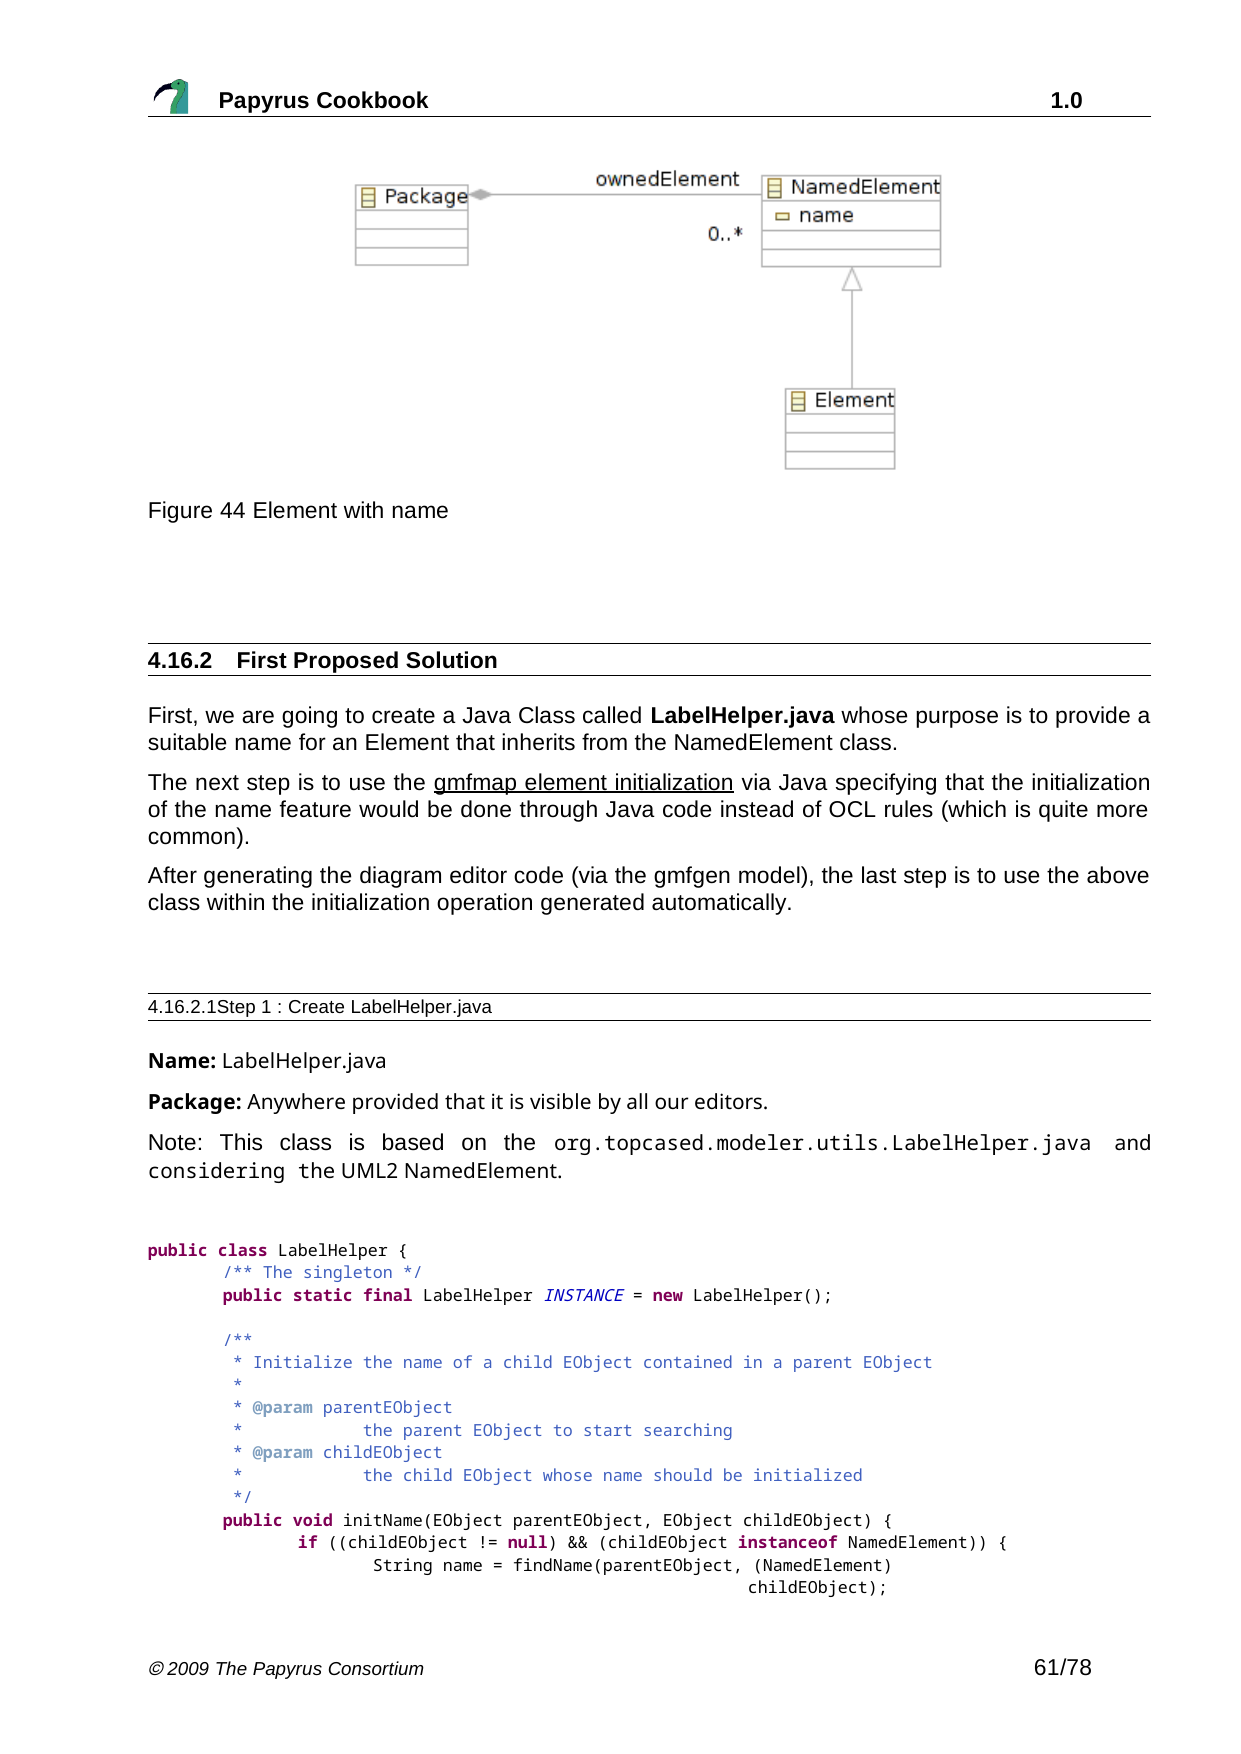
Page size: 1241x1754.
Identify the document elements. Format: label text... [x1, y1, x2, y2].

text Package: Anywhere provided that it is visible by all our editors. [148, 1087, 1151, 1115]
text * @param parentEObject [148, 1396, 1151, 1418]
text */ [148, 1486, 1151, 1508]
text * the child EObject whose name should be initialized [148, 1463, 1151, 1486]
text String name = findName(parentEObject, (NamedElement) childEObject); [148, 1553, 1151, 1598]
text The next step is to use the gmfmap element initialization via Java specifying that the initialization of the name feature would be done through Java code instead of OCL rules (which is quite more common). [148, 768, 1151, 849]
subtitle Step 1 : Create LabelHelper.java [148, 994, 1151, 1020]
text if ((childEObject != null) && (childEObject instanceof NamedElement)) { [148, 1531, 1151, 1553]
text * Initialize the name of a child EObject contained in a parent EObject [148, 1351, 1151, 1373]
picture [341, 147, 959, 484]
text /** The singleton */ [148, 1261, 1151, 1283]
subtitle First Proposed Solution [148, 644, 1151, 675]
text public class LabelHelper { [148, 1238, 1151, 1261]
text After generating the diagram editor code (via the gmfgen model), the last step is to use the above class within the initialization operation generated automatically. [148, 862, 1151, 916]
text * [148, 1373, 1151, 1396]
picture [153, 79, 189, 114]
text public void initName(EObject parentEObject, EObject childEObject) { [148, 1508, 1151, 1531]
text * the parent EObject to start searching [148, 1418, 1151, 1441]
text /** [148, 1328, 1151, 1351]
text Note: This class is based on the org.topcased.modeler.utils.LabelHelper.java and considering the UML2 NamedElement. [148, 1128, 1151, 1185]
text Name: LabelHelper.java [148, 1046, 1151, 1074]
text * @param childEObject [148, 1441, 1151, 1463]
text First, we are going to create a Java Class called LabelHelper.java whose purpose is to provide a suitable name for an Element that inherits from the NamedElement class. [148, 701, 1151, 755]
text Figure 44 Element with name [148, 496, 1151, 523]
text public static final LabelHelper INSTANCE = new LabelHelper(); [148, 1283, 1151, 1306]
